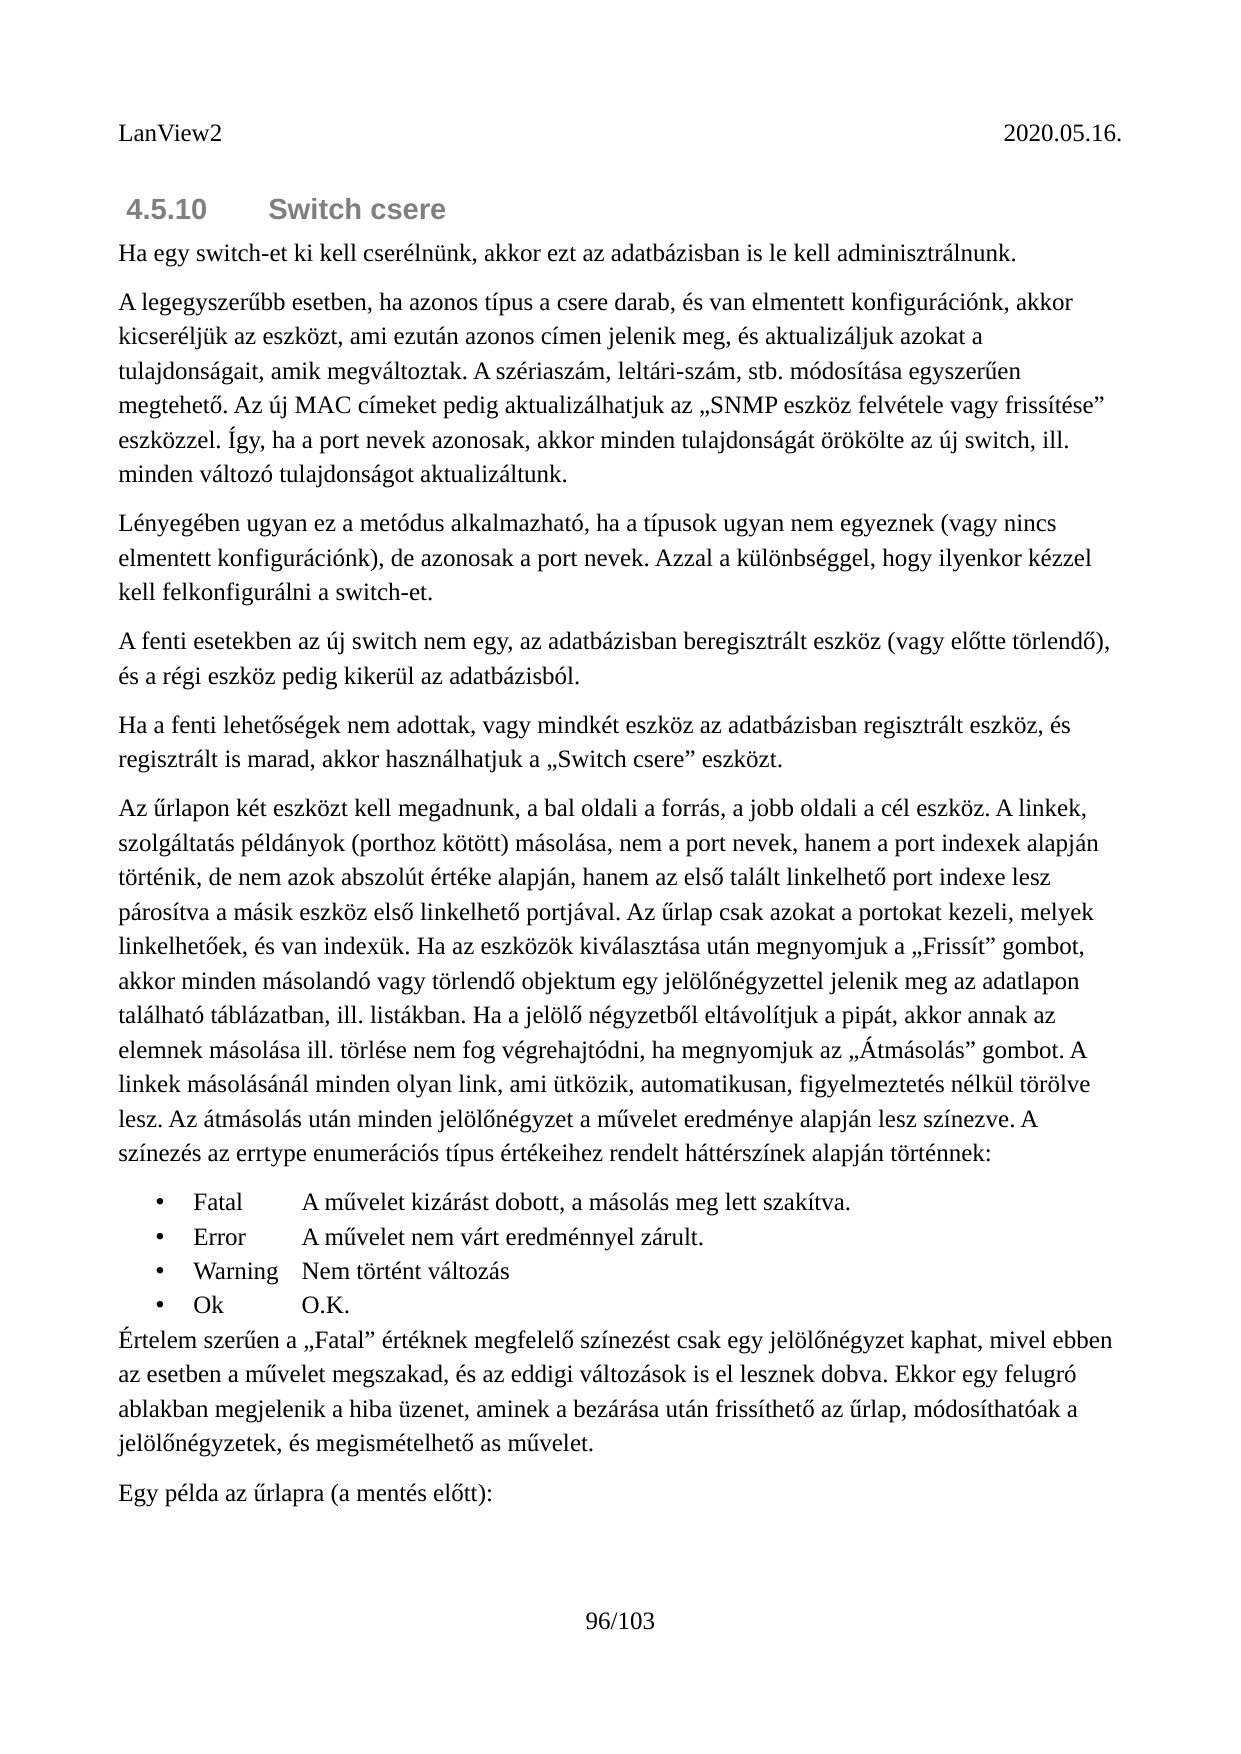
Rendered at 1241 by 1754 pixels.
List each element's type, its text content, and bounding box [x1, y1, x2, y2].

text Értelem szerűen a „Fatal” értéknek megfelelő színezést csak egy jelölőnégyzet kaphat, mivel ebben az esetben a művelet megszakad, és az eddigi változások is el lesznek dobva. Ekkor egy felugró ablakban megjelenik a hiba üzenet, aminek a bezárása után frissíthető az űrlap, módosíthatóak a jelölőnégyzetek, és megismételhető as művelet. [118, 1325, 1122, 1457]
text Az űrlapon két eszközt kell megadnunk, a bal oldali a forrás, a jobb oldali a cél eszköz. A linkek, szolgáltatás példányok (porthoz kötött) másolása, nem a port nevek, hanem a port indexek alapján történik, de nem azok abszolút értéke alapján, hanem az első talált linkelhető port indexe lesz párosítva a másik eszköz első linkelhető portjával. Az űrlap csak azokat a portokat kezeli, melyek linkelhetőek, és van indexük. Ha az eszközök kiválasztása után megnyomjuk a „Frissít” gombot, akkor minden másolandó vagy törlendő objektum egy jelölőnégyzettel jelenik meg az adatlapon található táblázatban, ill. listákban. Ha a jelölő négyzetből eltávolítjuk a pipát, akkor annak az elemnek másolása ill. törlése nem fog végrehajtódni, ha megnyomjuk az „Átmásolás” gombot. A linkek másolásánál minden olyan link, ami ütközik, automatikusan, figyelmeztetés nélkül törölve lesz. Az átmásolás után minden jelölőnégyzet a művelet eredménye alapján lesz színezve. A színezés az errtype enumerációs típus értékeihez rendelt háttérszínek alapján történnek: [118, 793, 1122, 1167]
text Ha a fenti lehetőségek nem adottak, vagy mindkét eszköz az adatbázisban regisztrált eszköz, és regisztrált is marad, akkor használhatjuk a „Switch csere” eszközt. [118, 710, 1122, 773]
list Ok O.K. [156, 1291, 1122, 1319]
text Egy példa az űrlapra (a mentés előtt): [118, 1478, 1122, 1506]
text A fenti esetekben az új switch nem egy, az adatbázisban beregisztrált eszköz (vagy előtte törlendő), és a régi eszköz pedig kikerül az adatbázisból. [118, 626, 1122, 689]
list Fatal A művelet kizárást dobott, a másolás meg lett szakítva. [156, 1187, 1122, 1216]
text Lényegében ugyan ez a metódus alkalmazható, ha a típusok ugyan nem egyeznek (vagy nincs elmentett konfigurációnk), de azonosak a port nevek. Azzal a különbséggel, hogy ilyenkor kézzel kell felkonfigurálni a switch-et. [118, 508, 1122, 606]
list Error A művelet nem várt eredménnyel zárult. [156, 1222, 1122, 1250]
text Ha egy switch-et ki kell cserélnünk, akkor ezt az adatbázisban is le kell adminisztrálnunk. [118, 238, 1122, 266]
subtitle Switch csere [118, 192, 1122, 225]
list Warning Nem történt változás [156, 1256, 1122, 1285]
text A legegyszerűbb esetben, ha azonos típus a csere darab, és van elmentett konfigurációnk, akkor kicseréljük az eszközt, ami ezután azonos címen jelenik meg, és aktualizáljuk azokat a tulajdonságait, amik megváltoztak. A szériaszám, leltári-szám, stb. módosítása egyszerűen megtehető. Az új MAC címeket pedig aktualizálhatjuk az „SNMP eszköz felvétele vagy frissítése” eszközzel. Így, ha a port nevek azonosak, akkor minden tulajdonságát örökölte az új switch, ill. minden változó tulajdonságot aktualizáltunk. [118, 287, 1122, 488]
